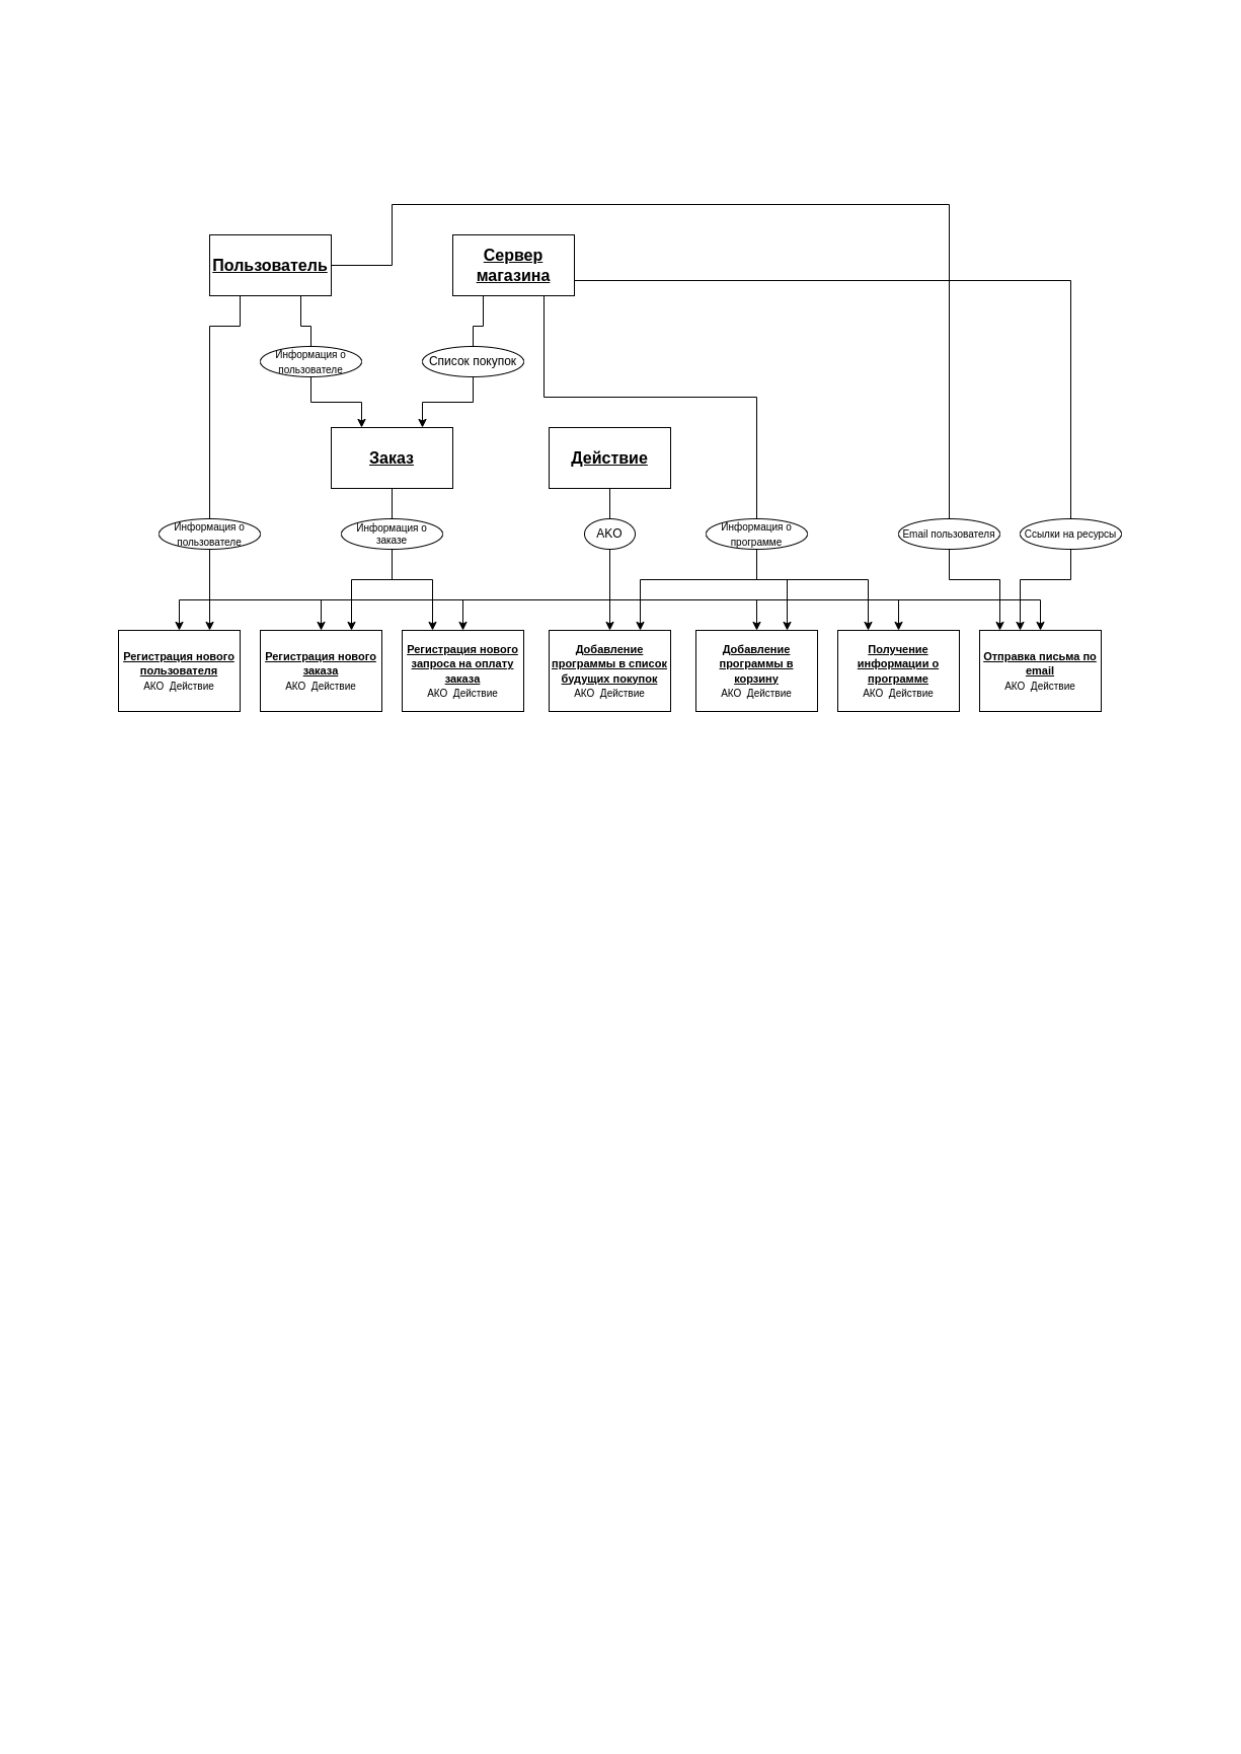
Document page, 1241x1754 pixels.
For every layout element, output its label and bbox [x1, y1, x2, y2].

picture [118, 204, 1123, 712]
